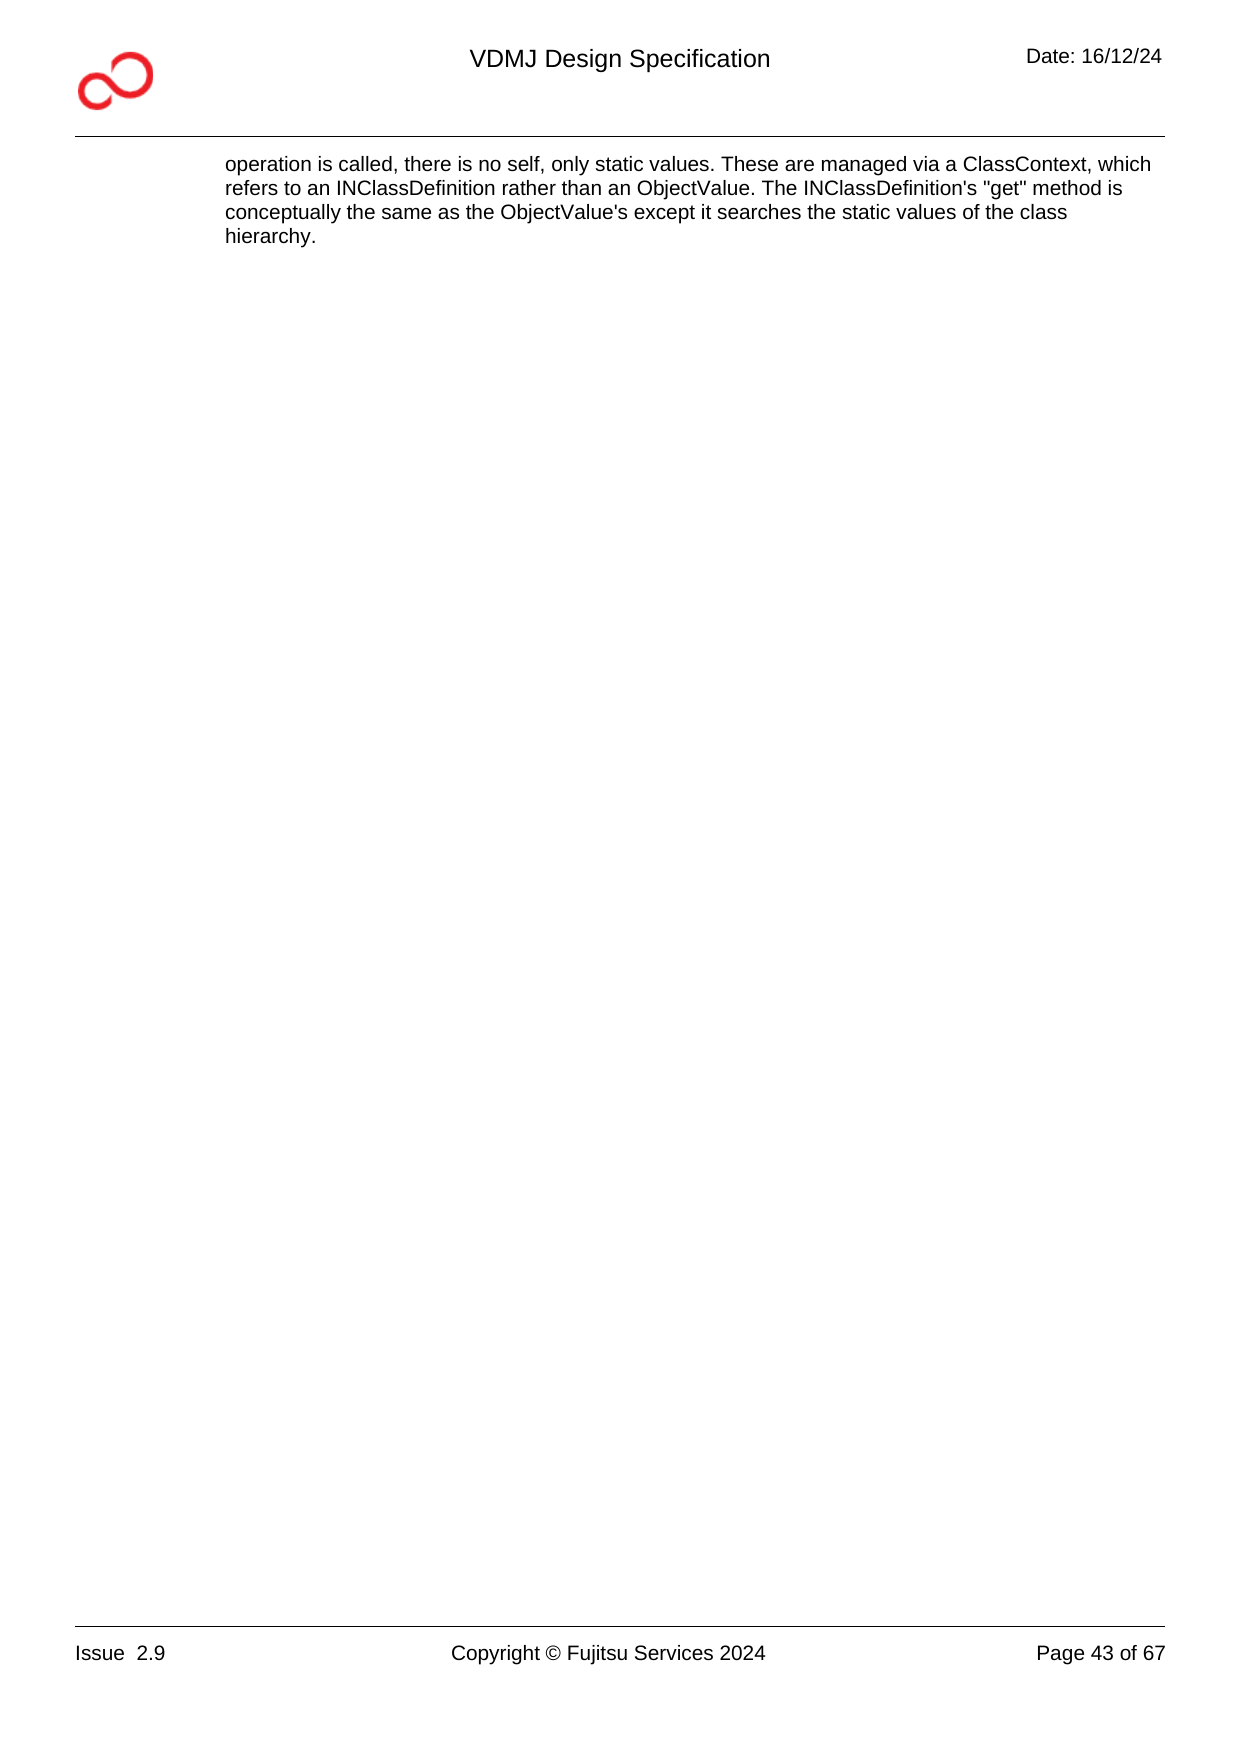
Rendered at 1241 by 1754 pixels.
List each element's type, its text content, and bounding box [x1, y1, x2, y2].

picture [78, 44, 153, 120]
text operation is called, there is no self, only static values. These are managed via a ClassContext, which refers to an INClassDefinition rather than an ObjectValue. The INClassDefinition's "get" method is conceptually the same as the ObjectValue's except it searches the static values of the class hierarchy. [225, 152, 1165, 248]
